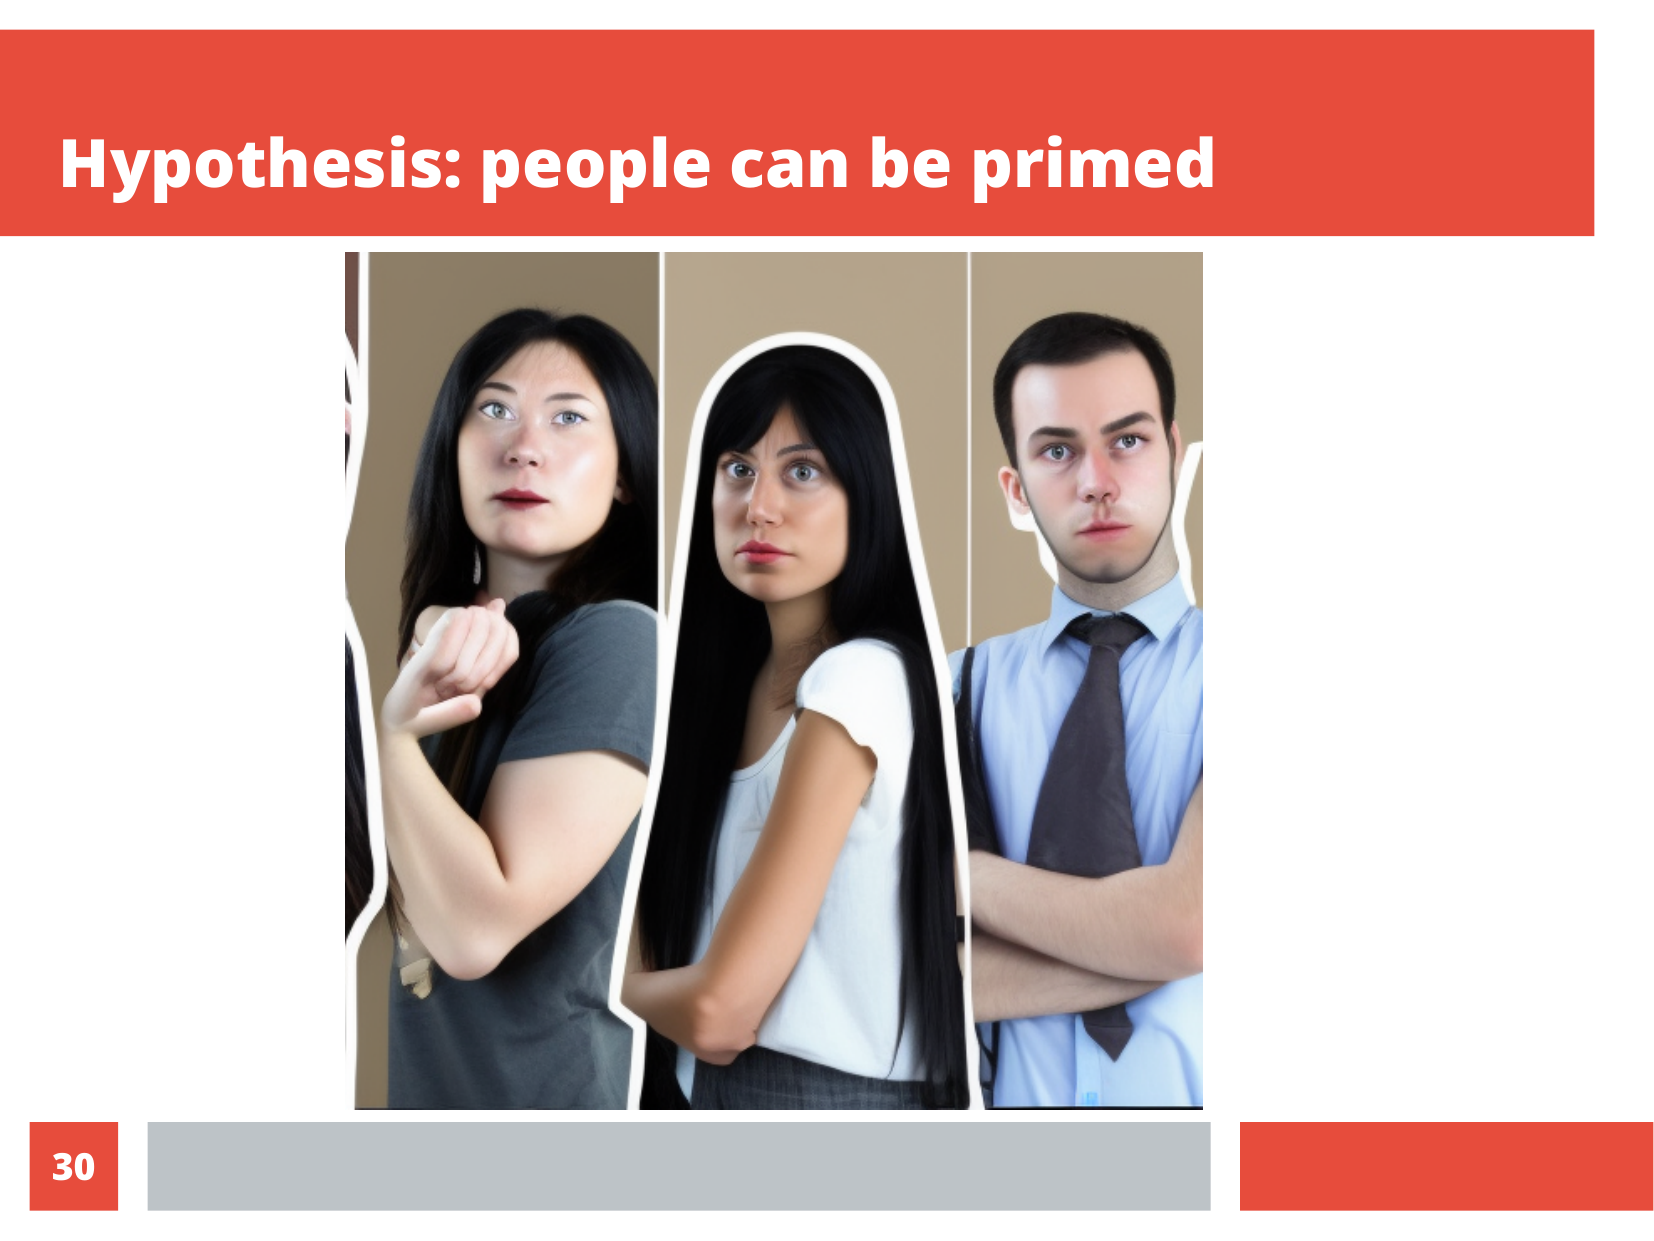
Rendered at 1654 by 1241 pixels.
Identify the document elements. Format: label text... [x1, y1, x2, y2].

picture [345, 252, 1203, 1111]
title Hypothesis: people can be primed [59, 59, 1595, 207]
